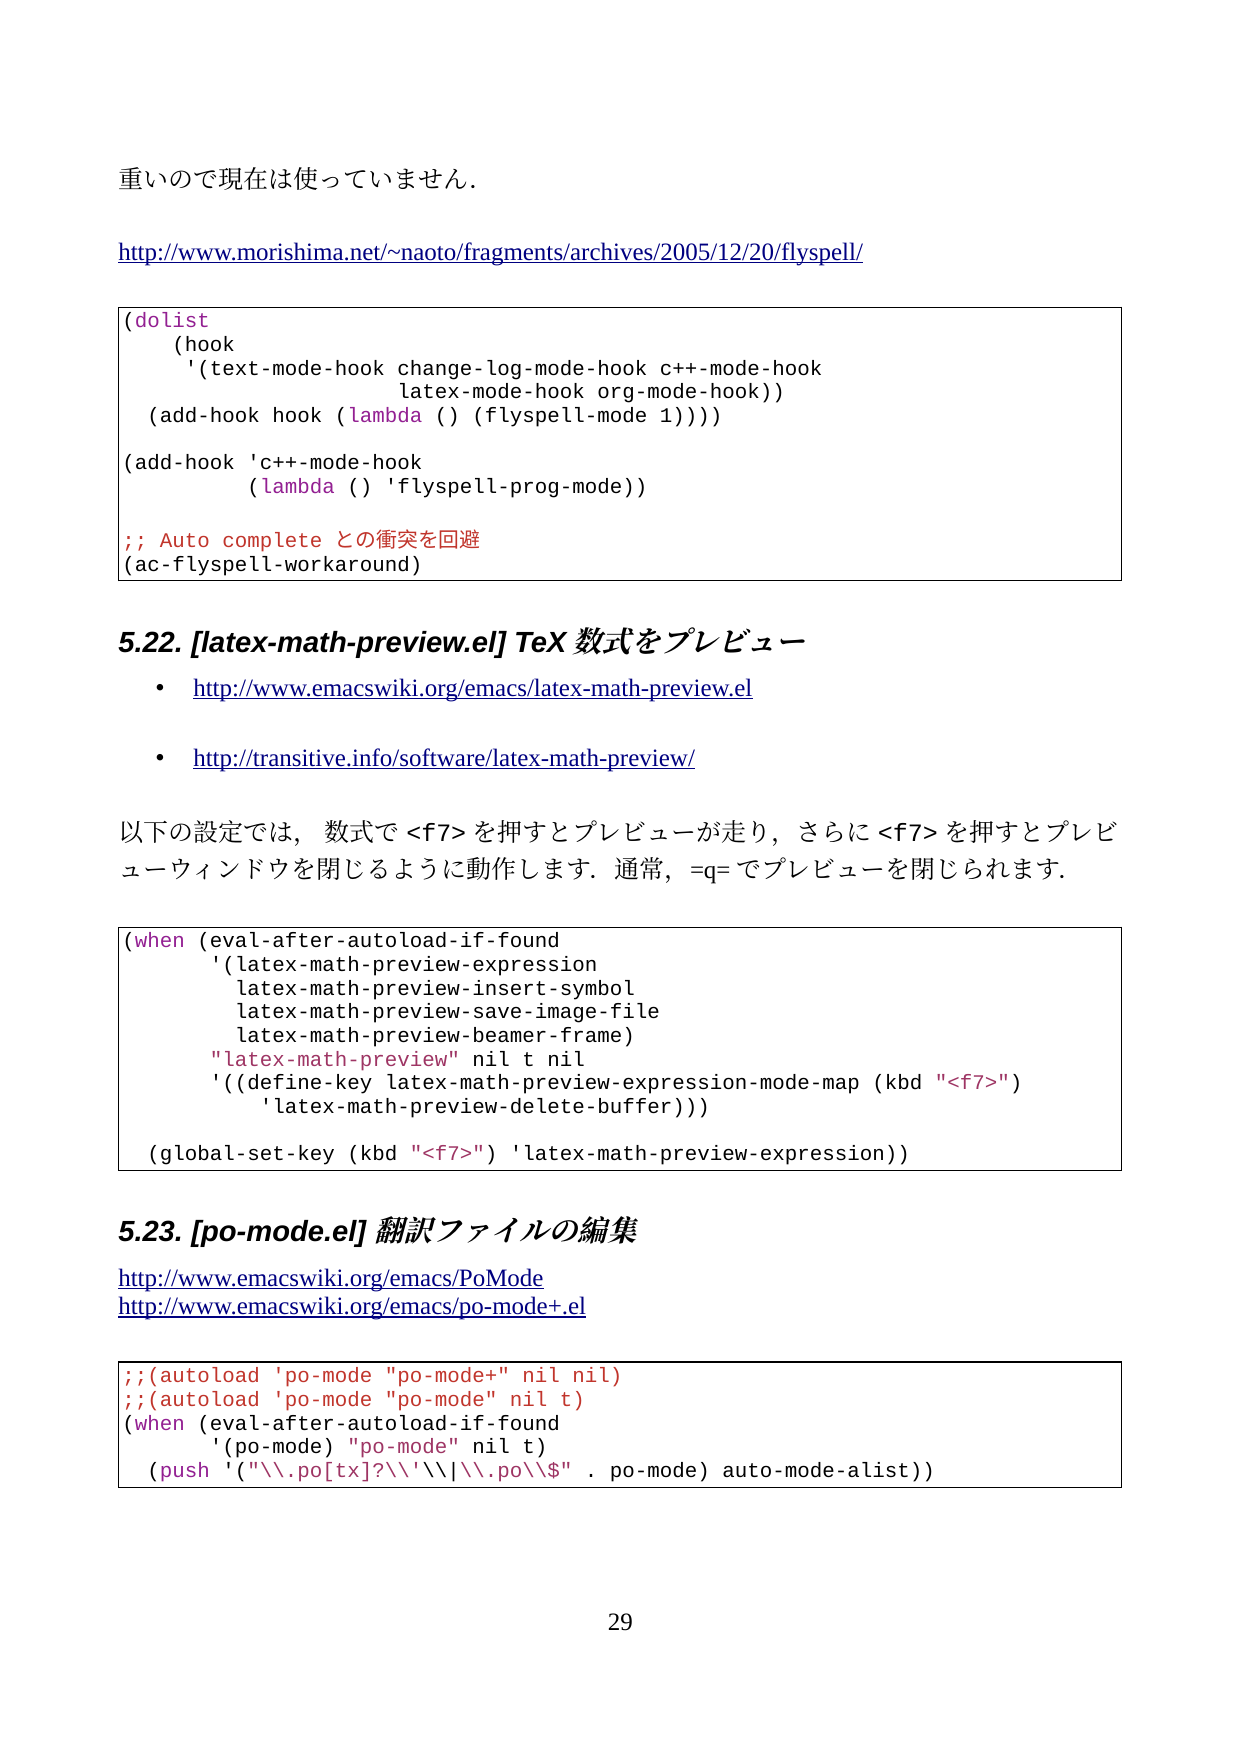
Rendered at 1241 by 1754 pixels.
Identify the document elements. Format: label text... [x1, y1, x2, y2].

text ;; Auto complete との衝突を回避 [119, 519, 1121, 550]
text (ac-flyspell-workaround) [119, 550, 1121, 580]
text (lambda () 'flyspell-prog-mode)) [119, 472, 1121, 496]
text [118, 118, 1122, 147]
text (global-set-key (kbd "<f7>") 'latex-math-preview-expression)) [119, 1139, 1121, 1170]
text (add-hook hook (lambda () (flyspell-mode 1)))) [119, 401, 1121, 425]
text "latex-math-preview" nil t nil [119, 1045, 1121, 1068]
text '(text-mode-hook change-log-mode-hook c++-mode-hook [119, 354, 1121, 377]
subtitle [po-mode.el] 翻訳ファイルの編集 [118, 1208, 1122, 1250]
text (dolist [119, 308, 1121, 330]
text http://www.morishima.net/~naoto/fragments/archives/2005/12/20/flyspell/ [118, 237, 1122, 294]
text 以下の設定では， 数式で <f7> を押すとプレビューが走り，さらに <f7> を押すとプレビューウィンドウを閉じるように動作します．通常，=q= でプレビューを閉じられます． [118, 813, 1122, 914]
subtitle [latex-math-preview.el] TeX数式をプレビュー [118, 619, 1122, 661]
text ;;(autoload 'po-mode "po-mode+" nil nil) [119, 1363, 1121, 1385]
text ;;(autoload 'po-mode "po-mode" nil t) [119, 1385, 1121, 1409]
text (when (eval-after-autoload-if-found [119, 1409, 1121, 1432]
list http://www.emacswiki.org/emacs/latex-math-preview.el [156, 673, 1122, 731]
text latex-math-preview-save-image-file [119, 997, 1121, 1021]
text 'latex-math-preview-delete-buffer))) [119, 1092, 1121, 1116]
text latex-math-preview-beamer-frame) [119, 1021, 1121, 1045]
text '((define-key latex-math-preview-expression-mode-map (kbd "<f7>") [119, 1068, 1121, 1092]
list http://transitive.info/software/latex-math-preview/ [156, 743, 1122, 801]
text (add-hook 'c++-mode-hook [119, 448, 1121, 472]
text (when (eval-after-autoload-if-found [119, 928, 1121, 950]
text http://www.emacswiki.org/emacs/PoMode http://www.emacswiki.org/emacs/po-mode+.el [118, 1263, 1122, 1349]
text (push '("\\.po[tx]?\\'\\|\\.po\\$" . po-mode) auto-mode-alist)) [119, 1456, 1121, 1487]
text latex-mode-hook org-mode-hook)) [119, 377, 1121, 401]
text (hook [119, 330, 1121, 354]
text 重いので現在は使っていません． [118, 159, 1122, 224]
text '(po-mode) "po-mode" nil t) [119, 1432, 1121, 1456]
text latex-math-preview-insert-symbol [119, 974, 1121, 997]
text '(latex-math-preview-expression [119, 950, 1121, 974]
